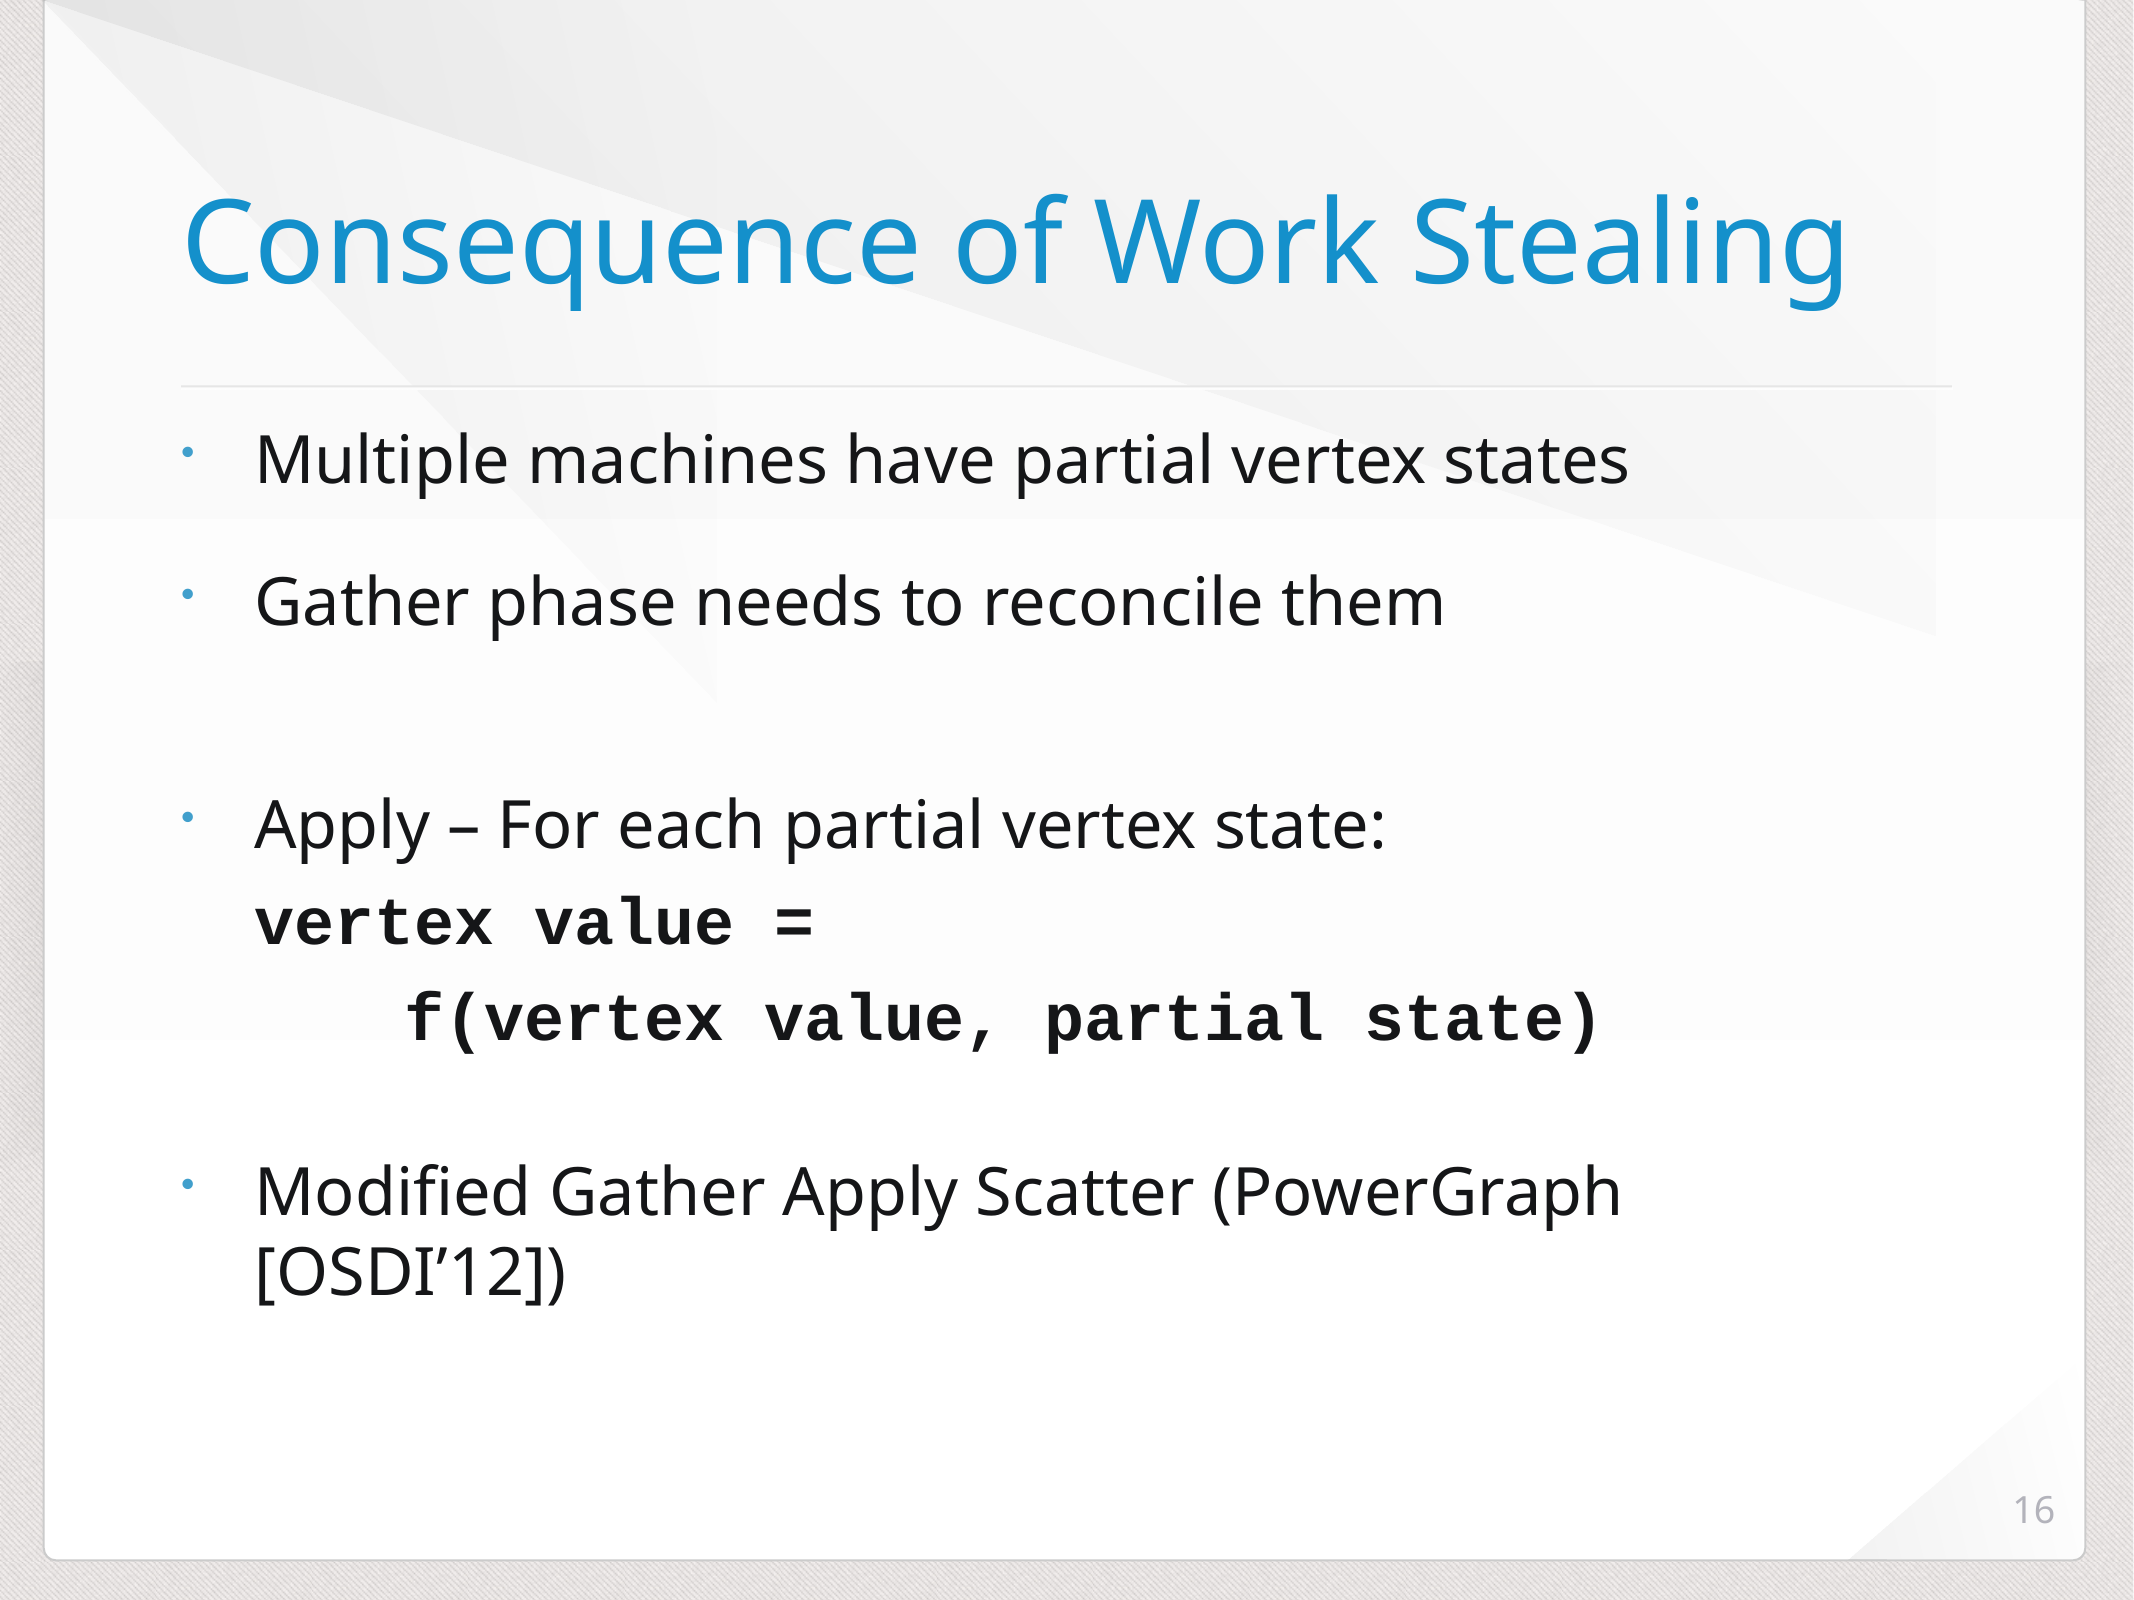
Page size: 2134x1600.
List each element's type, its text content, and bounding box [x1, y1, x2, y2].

title Consequence of Work Stealing [181, 145, 1953, 355]
slide_number [1909, 1476, 2071, 1548]
list Multiple machines have partial vertex states Gather phase needs to reconcile them Apply – For each partial vertex state: vertex value = f(vertex value, partial state) Modified Gather Apply Scatter (PowerGraph [OSDI’12]) [181, 416, 1953, 1375]
picture [0, 0, 2134, 1600]
